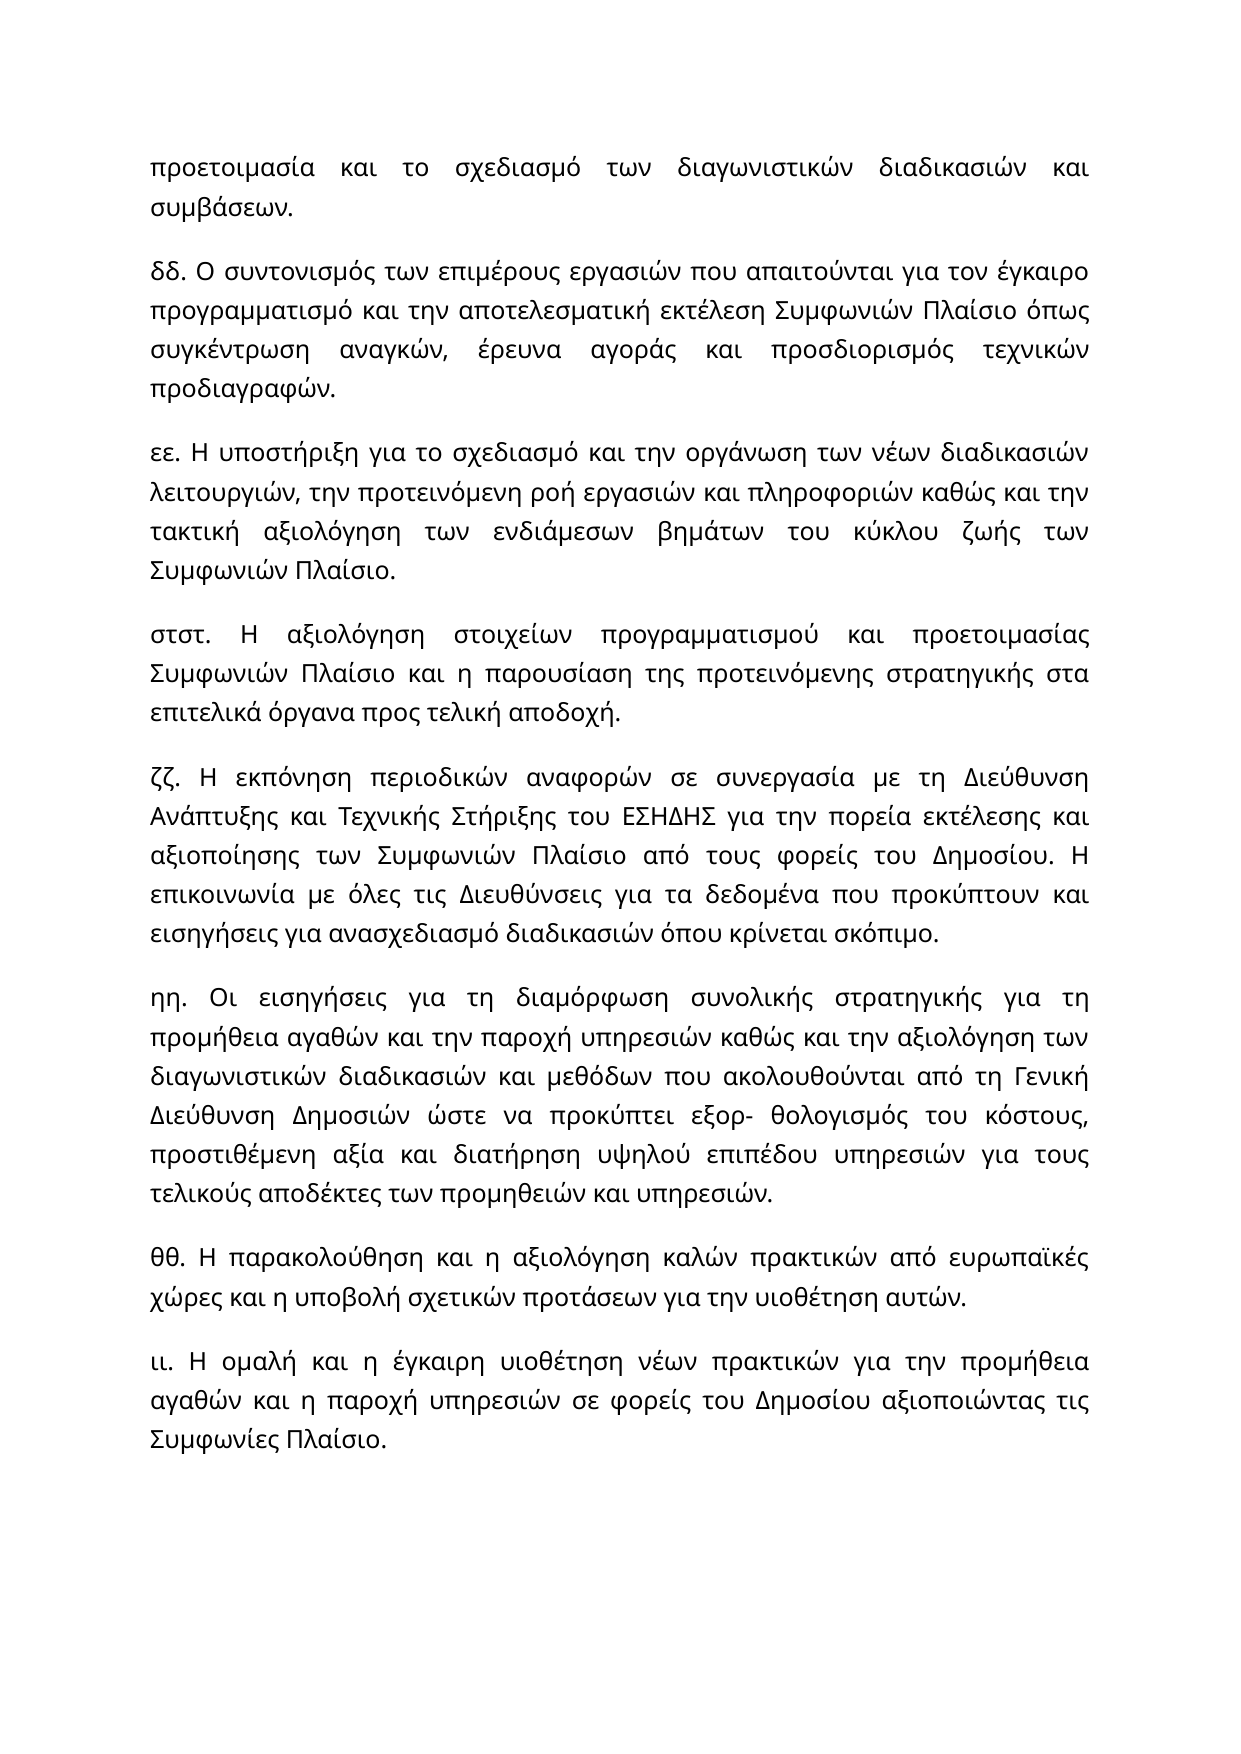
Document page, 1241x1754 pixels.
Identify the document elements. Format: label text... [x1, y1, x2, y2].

text δδ. Ο συντονισμός των επιμέρους εργασιών που απαιτούνται για τον έγκαιρο προγραμματισμό και την αποτελεσματική εκτέλεση Συμφωνιών Πλαίσιο όπως συγκέντρωση αναγκών, έρευνα αγοράς και προσδιορισμός τεχνικών προδιαγραφών. [150, 253, 1090, 405]
text εε. Η υποστήριξη για το σχεδιασμό και την οργάνωση των νέων διαδικασιών λειτουργιών, την προτεινόμενη ροή εργασιών και πληροφοριών καθώς και την τακτική αξιολόγηση των ενδιάμεσων βημάτων του κύκλου ζωής των Συμφωνιών Πλαίσιο. [150, 435, 1090, 587]
text ζζ. Η εκπόνηση περιοδικών αναφορών σε συνεργασία με τη Διεύθυνση Ανάπτυξης και Τεχνικής Στήριξης του ΕΣΗΔΗΣ για την πορεία εκτέλεσης και αξιοποίησης των Συμφωνιών Πλαίσιο από τους φορείς του Δημοσίου. Η επικοινωνία με όλες τις Διευθύνσεις για τα δεδομένα που προκύπτουν και εισηγήσεις για ανασχεδιασμό διαδικασιών όπου κρίνεται σκόπιμο. [150, 759, 1090, 950]
text ηη. Οι εισηγήσεις για τη διαμόρφωση συνολικής στρατηγικής για τη προμήθεια αγαθών και την παροχή υπηρεσιών καθώς και την αξιολόγηση των διαγωνιστικών διαδικασιών και μεθόδων που ακολουθούνται από τη Γενική Διεύθυνση Δημοσιών ώστε να προκύπτει εξορ- θολογισμός του κόστους, προστιθέμενη αξία και διατήρηση υψηλού επιπέδου υπηρεσιών για τους τελικούς αποδέκτες των προμηθειών και υπηρεσιών. [150, 980, 1090, 1210]
text θθ. Η παρακολούθηση και η αξιολόγηση καλών πρακτικών από ευρωπαϊκές χώρες και η υποβολή σχετικών προτάσεων για την υιοθέτηση αυτών. [150, 1240, 1090, 1313]
text στστ. Η αξιολόγηση στοιχείων προγραμματισμού και προετοιμασίας Συμφωνιών Πλαίσιο και η παρουσίαση της προτεινόμενης στρατηγικής στα επιτελικά όργανα προς τελική αποδοχή. [150, 617, 1090, 729]
text ιι. Η ομαλή και η έγκαιρη υιοθέτηση νέων πρακτικών για την προμήθεια αγαθών και η παροχή υπηρεσιών σε φορείς του Δημοσίου αξιοποιώντας τις Συμφωνίες Πλαίσιο. [150, 1343, 1090, 1456]
text προετοιμασία και το σχεδιασμό των διαγωνιστικών διαδικασιών και συμβάσεων. [150, 150, 1090, 223]
